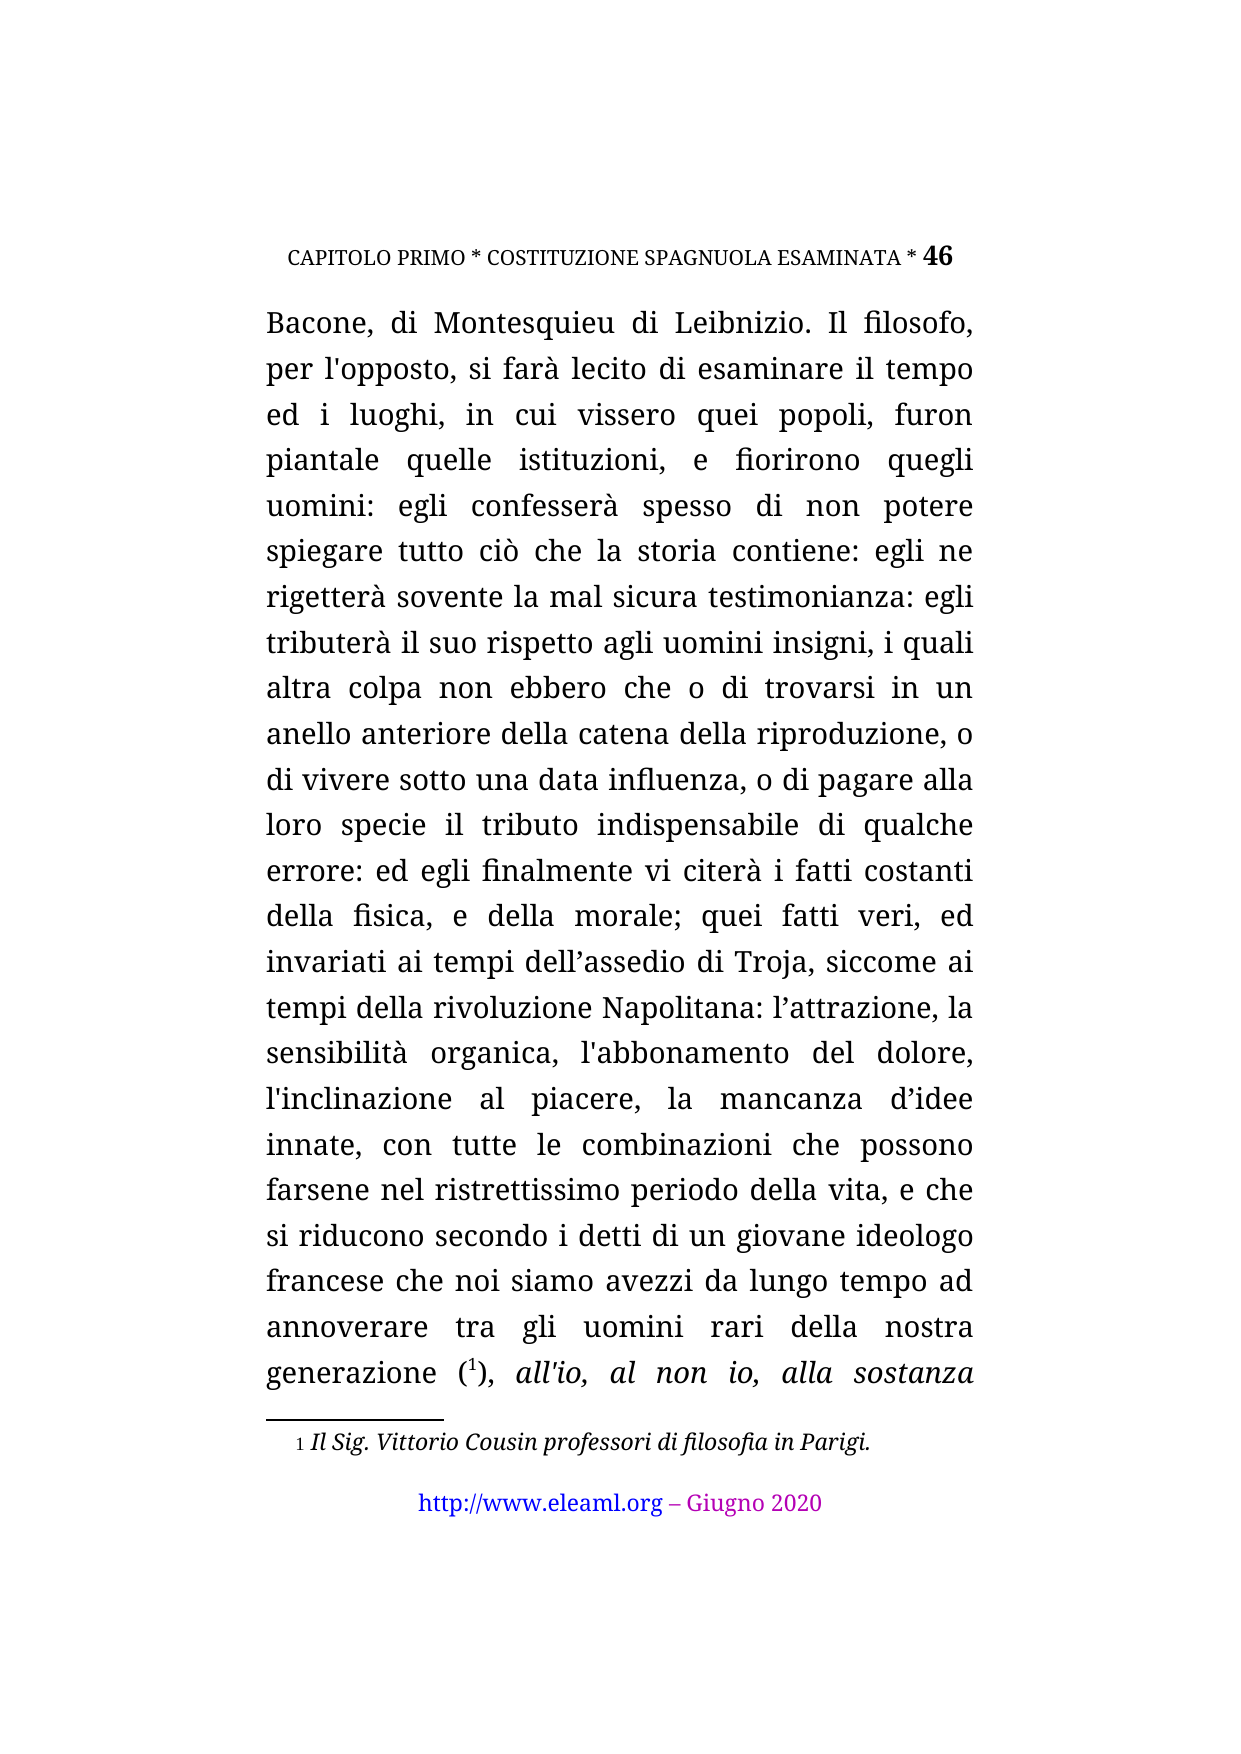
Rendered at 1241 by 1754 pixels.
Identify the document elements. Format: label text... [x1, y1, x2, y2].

text Bacone, di Montesquieu di Leibnizio. Il filosofo, per l'opposto, si farà lecito di esaminare il tempo ed i luoghi, in cui vissero quei popoli, furon piantale quelle istituzioni, e fiorirono quegli uomini: egli confesserà spesso di non potere spiegare tutto ciò che la storia contiene: egli ne rigetterà sovente la mal sicura testimonianza: egli tributerà il suo rispetto agli uomini insigni, i quali altra colpa non ebbero che o di trovarsi in un anello anteriore della catena della riproduzione, o di vivere sotto una data influenza, o di pagare alla loro specie il tributo indispensabile di qualche errore: ed egli finalmente vi citerà i fatti costanti della fisica, e della morale; quei fatti veri, ed invariati ai tempi dell’assedio di Troja, siccome ai tempi della rivoluzione Napolitana: l’attrazione, la sensibilità organica, l'abbonamento del dolore, l'inclinazione al piacere, la mancanza d’idee innate, con tutte le combinazioni che possono farsene nel ristrettissimo periodo della vita, e che si riducono secondo i detti di un giovane ideologo francese che noi siamo avezzi da lungo tempo ad annoverare tra gli uomini rari della nostra generazione (), all'io, al non io, alla sostanza [266, 303, 974, 1392]
text Il Sig. Vittorio Cousin professori di filosofia in Parigi. [266, 1426, 974, 1457]
